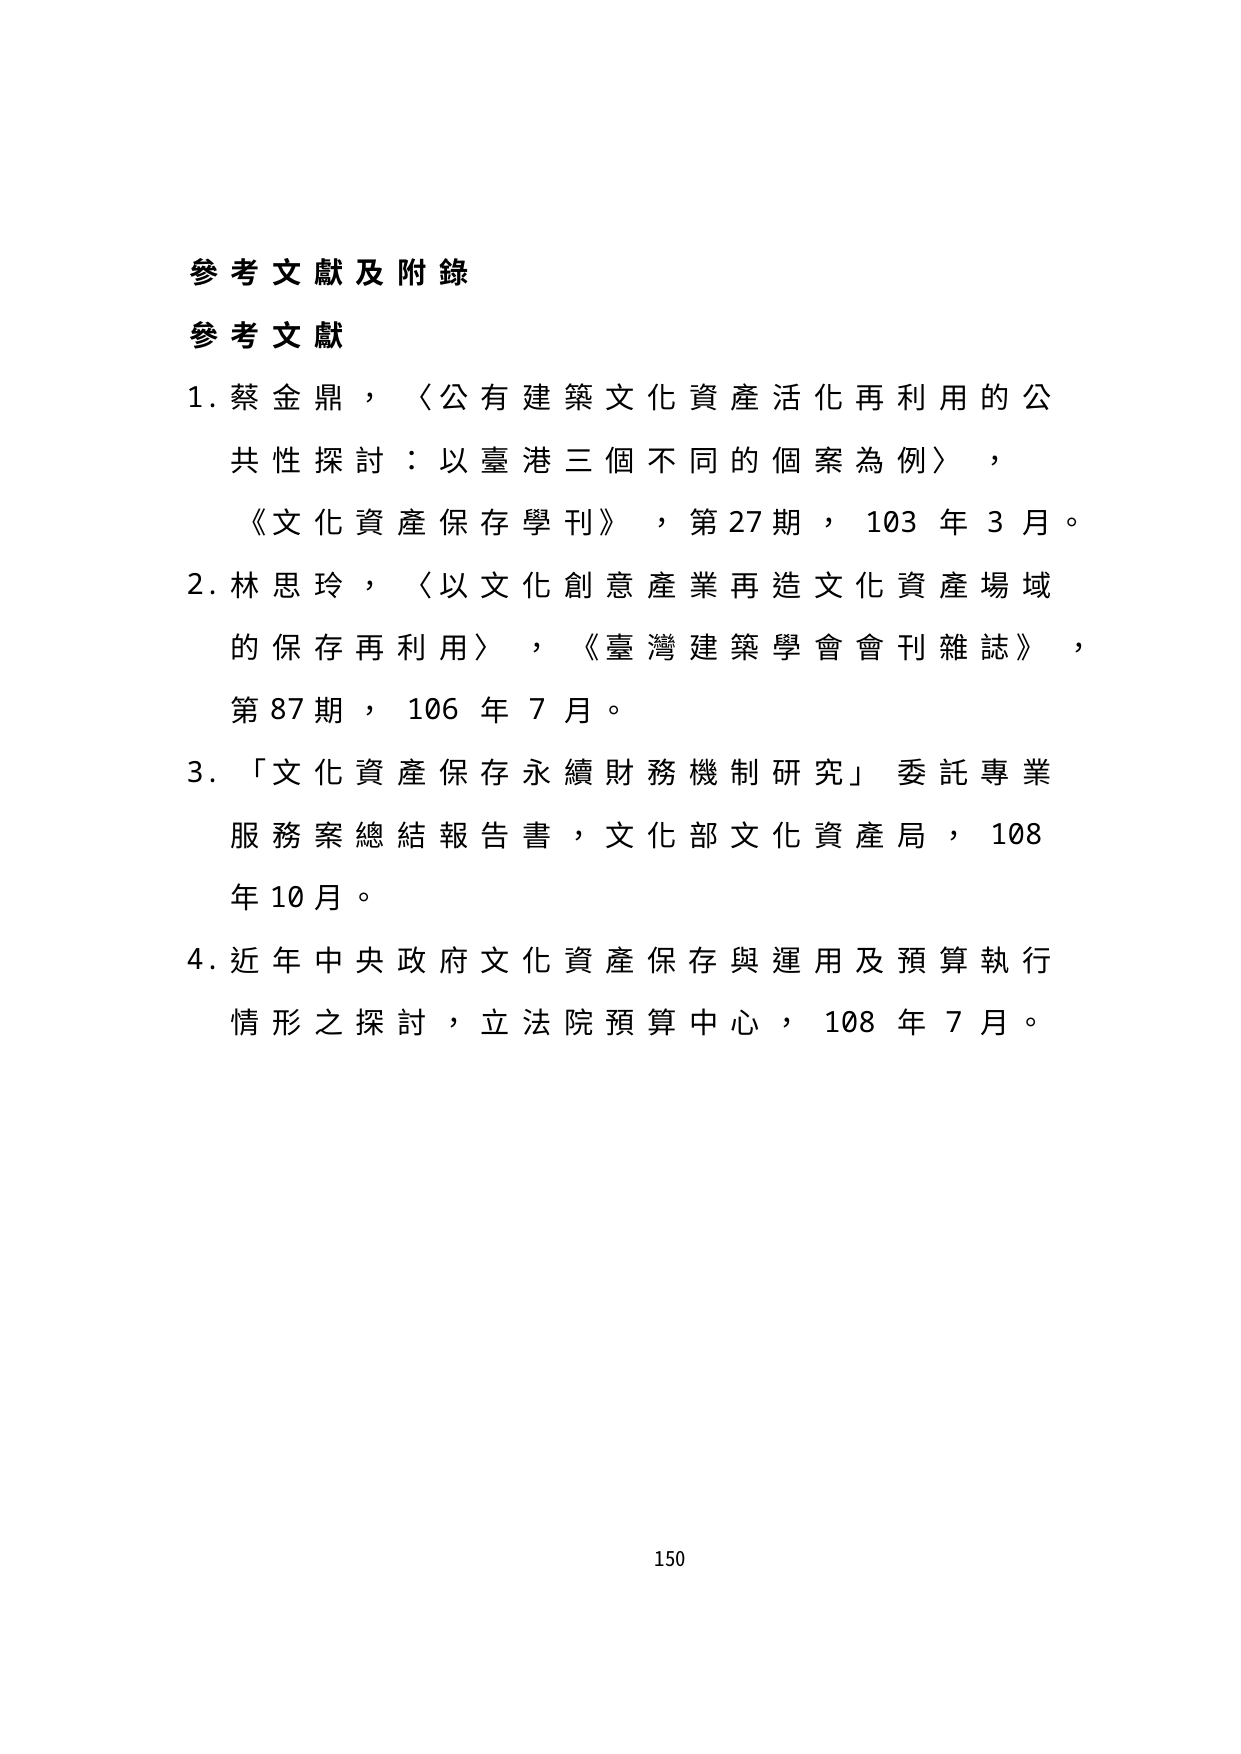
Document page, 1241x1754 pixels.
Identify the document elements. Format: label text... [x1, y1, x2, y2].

text 參考文獻 [183, 292, 1058, 354]
text 3.「文化資產保存永續財務機制研究」委託專業服務案總結報告書，文化部文化資產局，108年10月。 [183, 729, 1058, 917]
text 參考文獻及附錄 [183, 229, 1058, 292]
text 1.蔡金鼎，〈公有建築文化資產活化再利用的公共性探討：以臺港三個不同的個案為例〉，《文化資產保存學刊》，第27期，103年3月。 [183, 354, 1058, 542]
text 4.近年中央政府文化資產保存與運用及預算執行情形之探討，立法院預算中心，108年7月。 [183, 917, 1058, 1042]
text 2.林思玲，〈以文化創意產業再造文化資產場域的保存再利用〉，《臺灣建築學會會刊雜誌》，第87期，106年7月。 [183, 542, 1058, 729]
